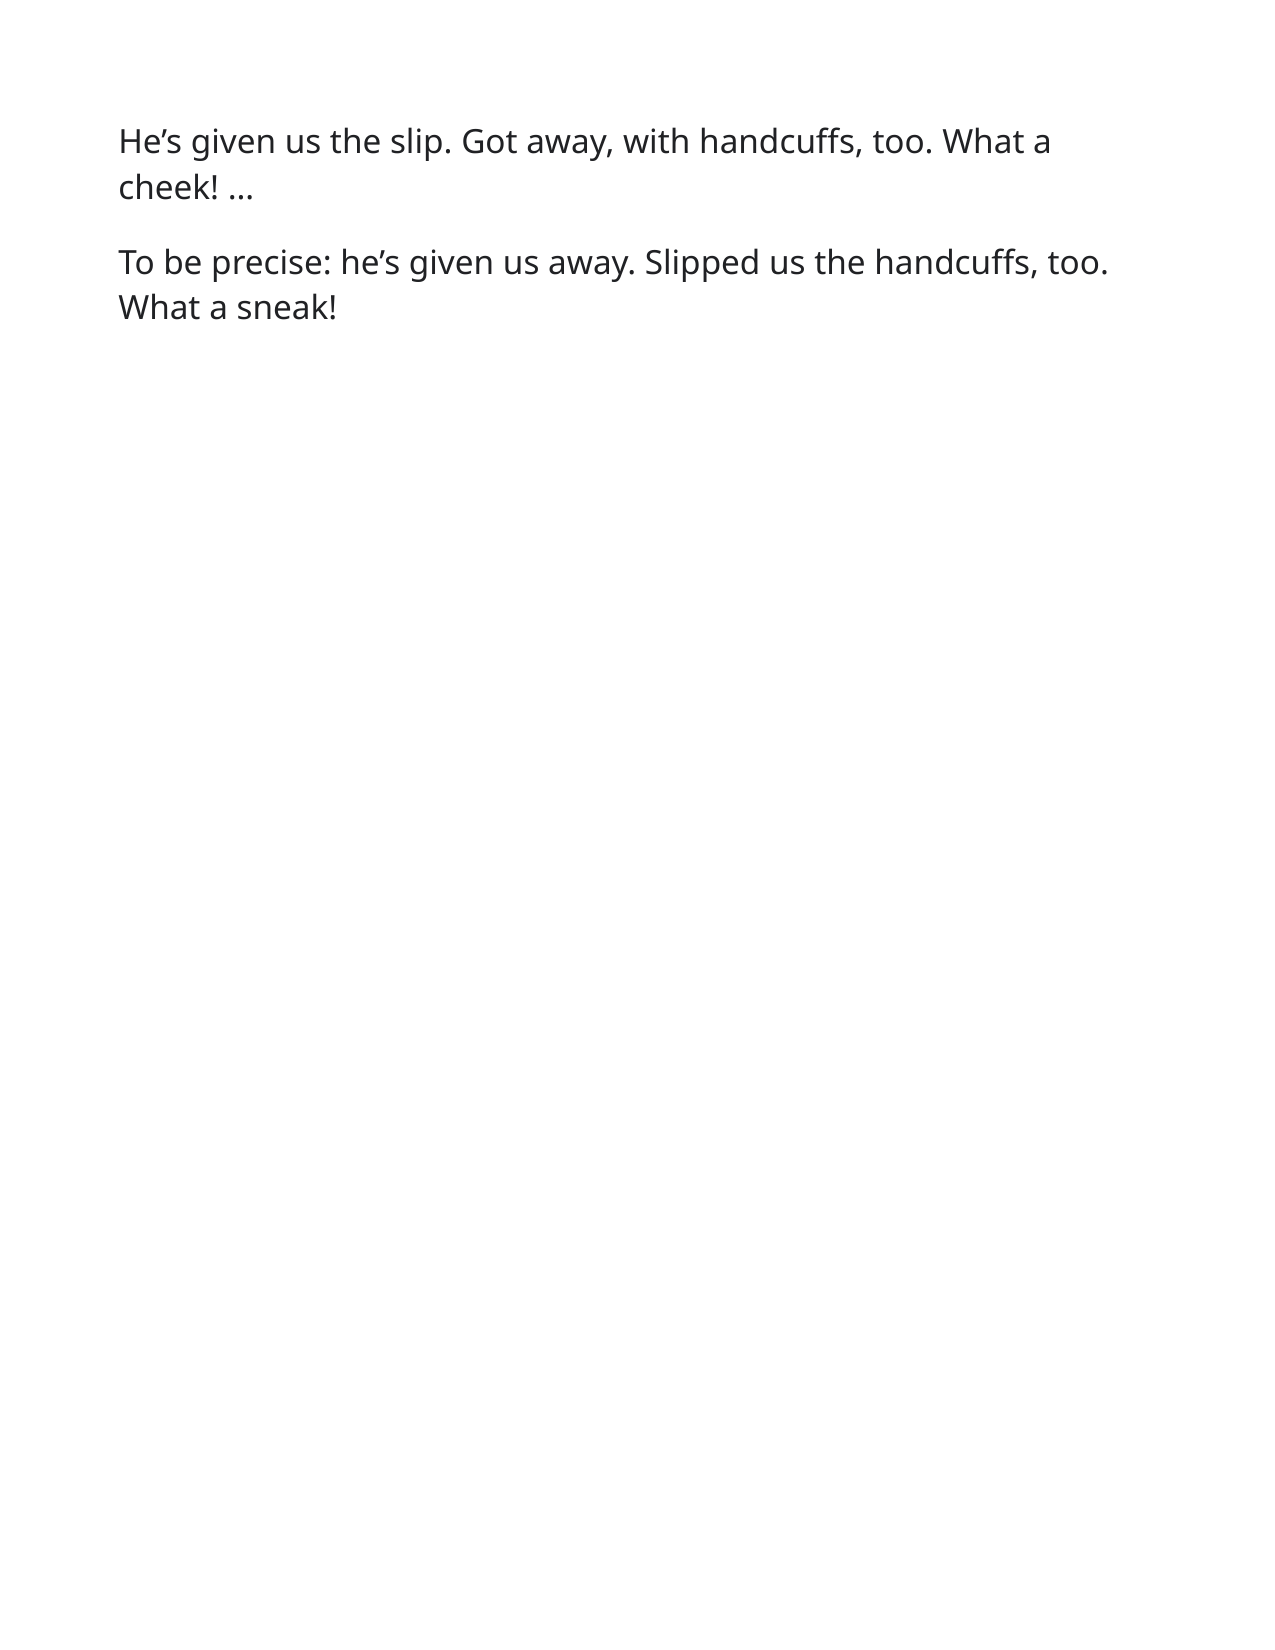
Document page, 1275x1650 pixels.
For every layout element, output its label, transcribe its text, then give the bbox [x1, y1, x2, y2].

text To be precise: he’s given us away. Slipped us the handcuffs, too. What a sneak! [118, 238, 1157, 329]
text He’s given us the slip. Got away, with handcuffs, too. What a cheek! … [118, 118, 1157, 209]
